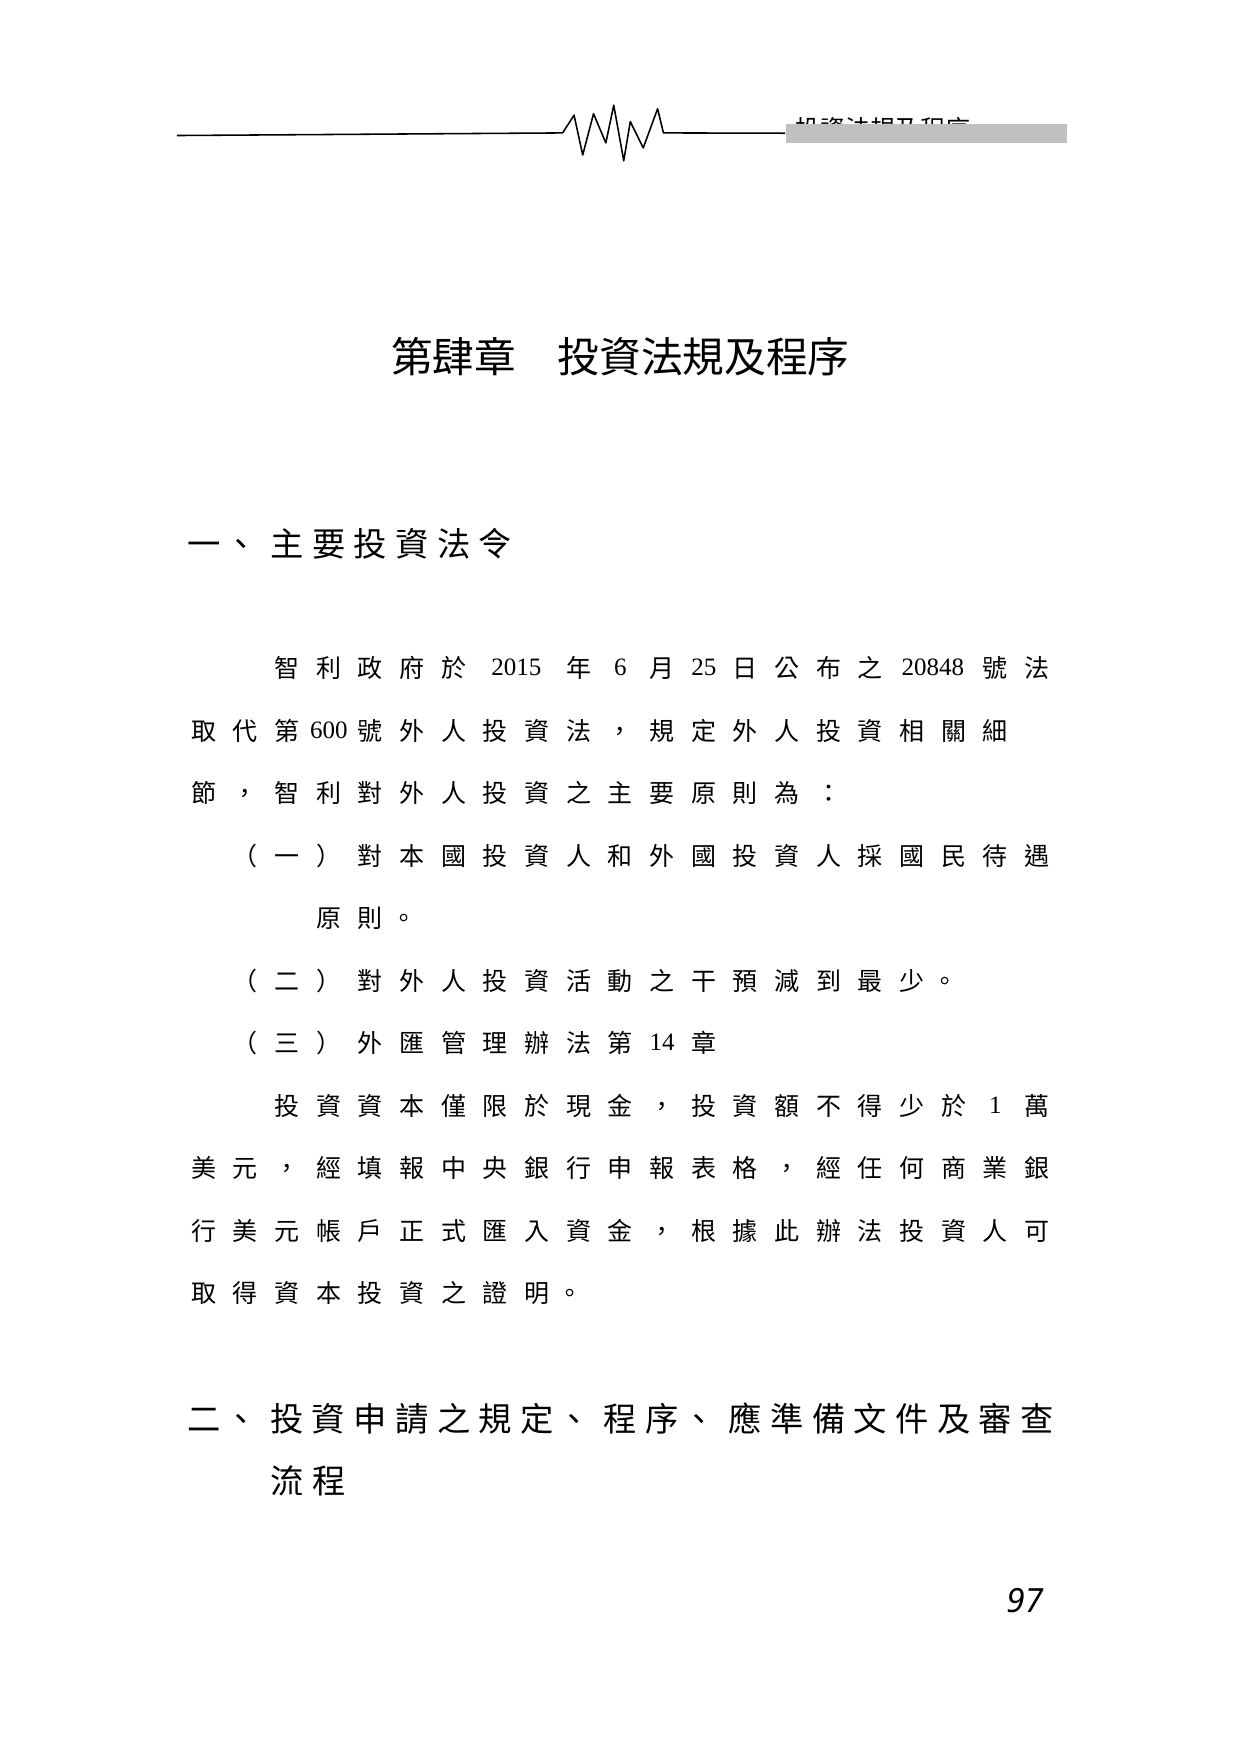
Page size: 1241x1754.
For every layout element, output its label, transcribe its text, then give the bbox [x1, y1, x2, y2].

text 一、主要投資法令 [183, 500, 1058, 563]
text 投資資本僅限於現金，投資額不得少於1萬美元，經填報中央銀行申報表格，經任何商業銀行美元帳戶正式匯入資金，根據此辦法投資人可取得資本投資之證明。 [183, 1063, 1058, 1313]
text （三）外匯管理辦法第14章 [207, 1000, 1058, 1063]
text （二）對外人投資活動之干預減到最少。 [207, 938, 1058, 1000]
text 第肆章 投資法規及程序 [183, 313, 1058, 375]
text 智利政府於2015年6月25日公布之20848號法取代第600號外人投資法，規定外人投資相關細節，智利對外人投資之主要原則為： [183, 625, 1058, 813]
text 二、投資申請之規定、程序、應準備文件及審查流程 [183, 1375, 1058, 1500]
text （一）對本國投資人和外國投資人採國民待遇原則。 [207, 813, 1058, 938]
